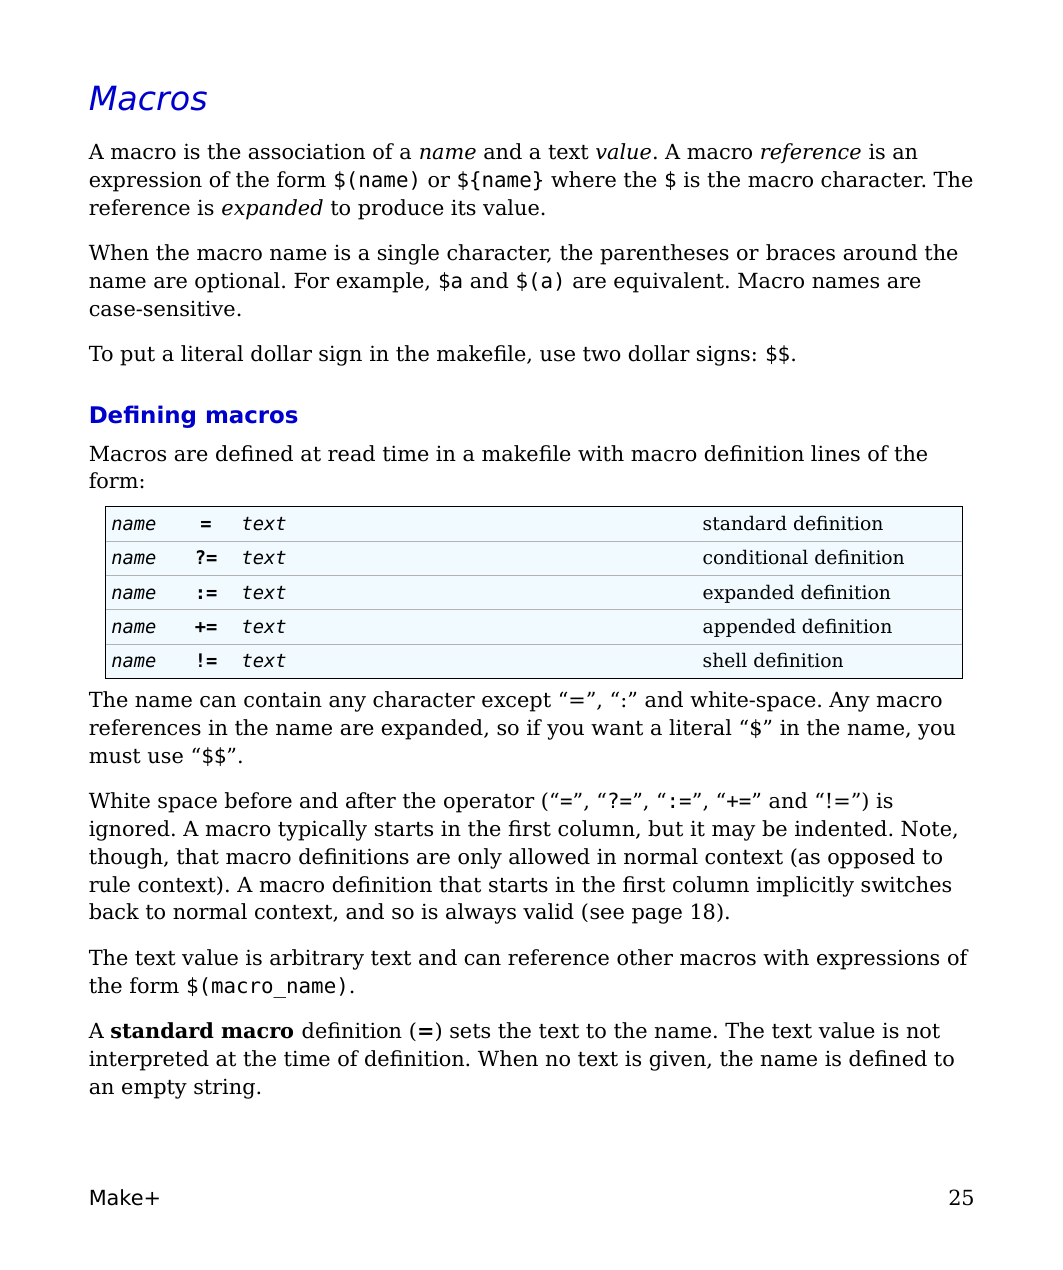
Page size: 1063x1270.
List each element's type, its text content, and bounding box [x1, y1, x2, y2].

subtitle Macros [88, 80, 974, 119]
table_cell text [236, 542, 697, 575]
table_cell appended definition [697, 610, 962, 644]
table_cell expanded definition [697, 576, 962, 609]
table_cell text [236, 576, 697, 609]
text The name can contain any character except “=”, “:” and white-space. Any macro references in the name are expanded, so if you want a literal “$” in the name, you must use “$$”. [88, 688, 974, 768]
table_cell text [236, 610, 697, 644]
table_header standard definition [697, 507, 962, 541]
text The text value is arbitrary text and can reference other macros with expressions of the form $(macro_name). [88, 946, 974, 998]
table_cell name [106, 645, 176, 678]
table_cell name [106, 542, 176, 575]
text To put a literal dollar sign in the makefile, use two dollar signs: $$. [88, 342, 974, 367]
table_cell += [176, 610, 236, 644]
table_cell name [106, 576, 176, 609]
table_cell != [176, 645, 236, 678]
table_cell name [106, 610, 176, 644]
table_cell ?= [176, 542, 236, 575]
text A macro is the association of a name and a text value. A macro reference is an expression of the form $(name) or ${name} where the $ is the macro character. The reference is expanded to produce its value. [88, 140, 974, 220]
table_header = [176, 507, 236, 541]
text Macros are defined at read time in a makefile with macro definition lines of the form: [88, 442, 974, 494]
text White space before and after the operator (“=”, “?=”, “:=”, “+=” and “!=”) is ignored. A macro typically starts in the first column, but it may be indented. Note, though, that macro definitions are only allowed in normal context (as opposed to rule context). A macro definition that starts in the first column implicitly switches back to normal context, and so is always valid (see page 18). [88, 789, 974, 925]
text A standard macro definition (=) sets the text to the name. The text value is not interpreted at the time of definition. When no text is given, the name is defined to an empty string. [88, 1019, 974, 1099]
table_header name [106, 507, 176, 541]
table_cell conditional definition [697, 542, 962, 575]
table_cell shell definition [697, 645, 962, 678]
table_cell := [176, 576, 236, 609]
text When the macro name is a single character, the parentheses or braces around the name are optional. For example, $a and $(a) are equivalent. Macro names are case-sensitive. [88, 241, 974, 321]
table_cell text [236, 645, 697, 678]
table_header text [236, 507, 697, 541]
subtitle Defining macros [88, 403, 974, 429]
